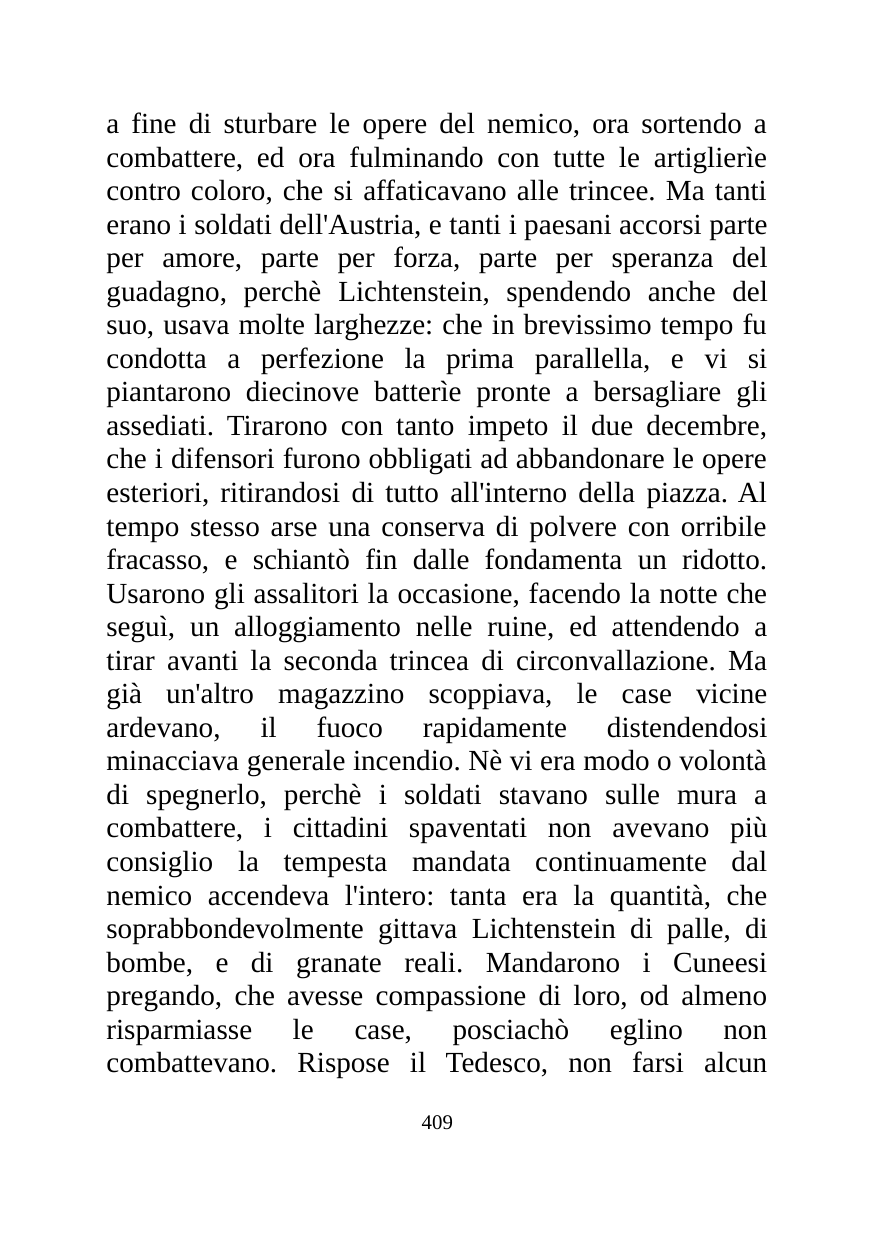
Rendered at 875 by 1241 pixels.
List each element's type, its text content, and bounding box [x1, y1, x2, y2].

text a fine di sturbare le opere del nemico, ora sortendo a combattere, ed ora fulminando con tutte le artiglierìe contro coloro, che si affaticavano alle trincee. Ma tanti erano i soldati dell'Austria, e tanti i paesani accorsi parte per amore, parte per forza, parte per speranza del guadagno, perchè Lichtenstein, spendendo anche del suo, usava molte larghezze: che in brevissimo tempo fu condotta a perfezione la prima parallella, e vi si piantarono diecinove batterìe pronte a bersagliare gli assediati. Tirarono con tanto impeto il due decembre, che i difensori furono obbligati ad abbandonare le opere esteriori, ritirandosi di tutto all'interno della piazza. Al tempo stesso arse una conserva di polvere con orribile fracasso, e schiantò fin dalle fondamenta un ridotto. Usarono gli assalitori la occasione, facendo la notte che seguì, un alloggiamento nelle ruine, ed attendendo a tirar avanti la seconda trincea di circonvallazione. Ma già un'altro magazzino scoppiava, le case vicine ardevano, il fuoco rapidamente distendendosi minacciava generale incendio. Nè vi era modo o volontà di spegnerlo, perchè i soldati stavano sulle mura a combattere, i cittadini spaventati non avevano più consiglio la tempesta mandata continuamente dal nemico accendeva l'intero: tanta era la quantità, che soprabbondevolmente gittava Lichtenstein di palle, di bombe, e di granate reali. Mandarono i Cuneesi pregando, che avesse compassione di loro, od almeno risparmiasse le case, posciachò eglino non combattevano. Rispose il Tedesco, non farsi alcun [106, 106, 768, 1079]
